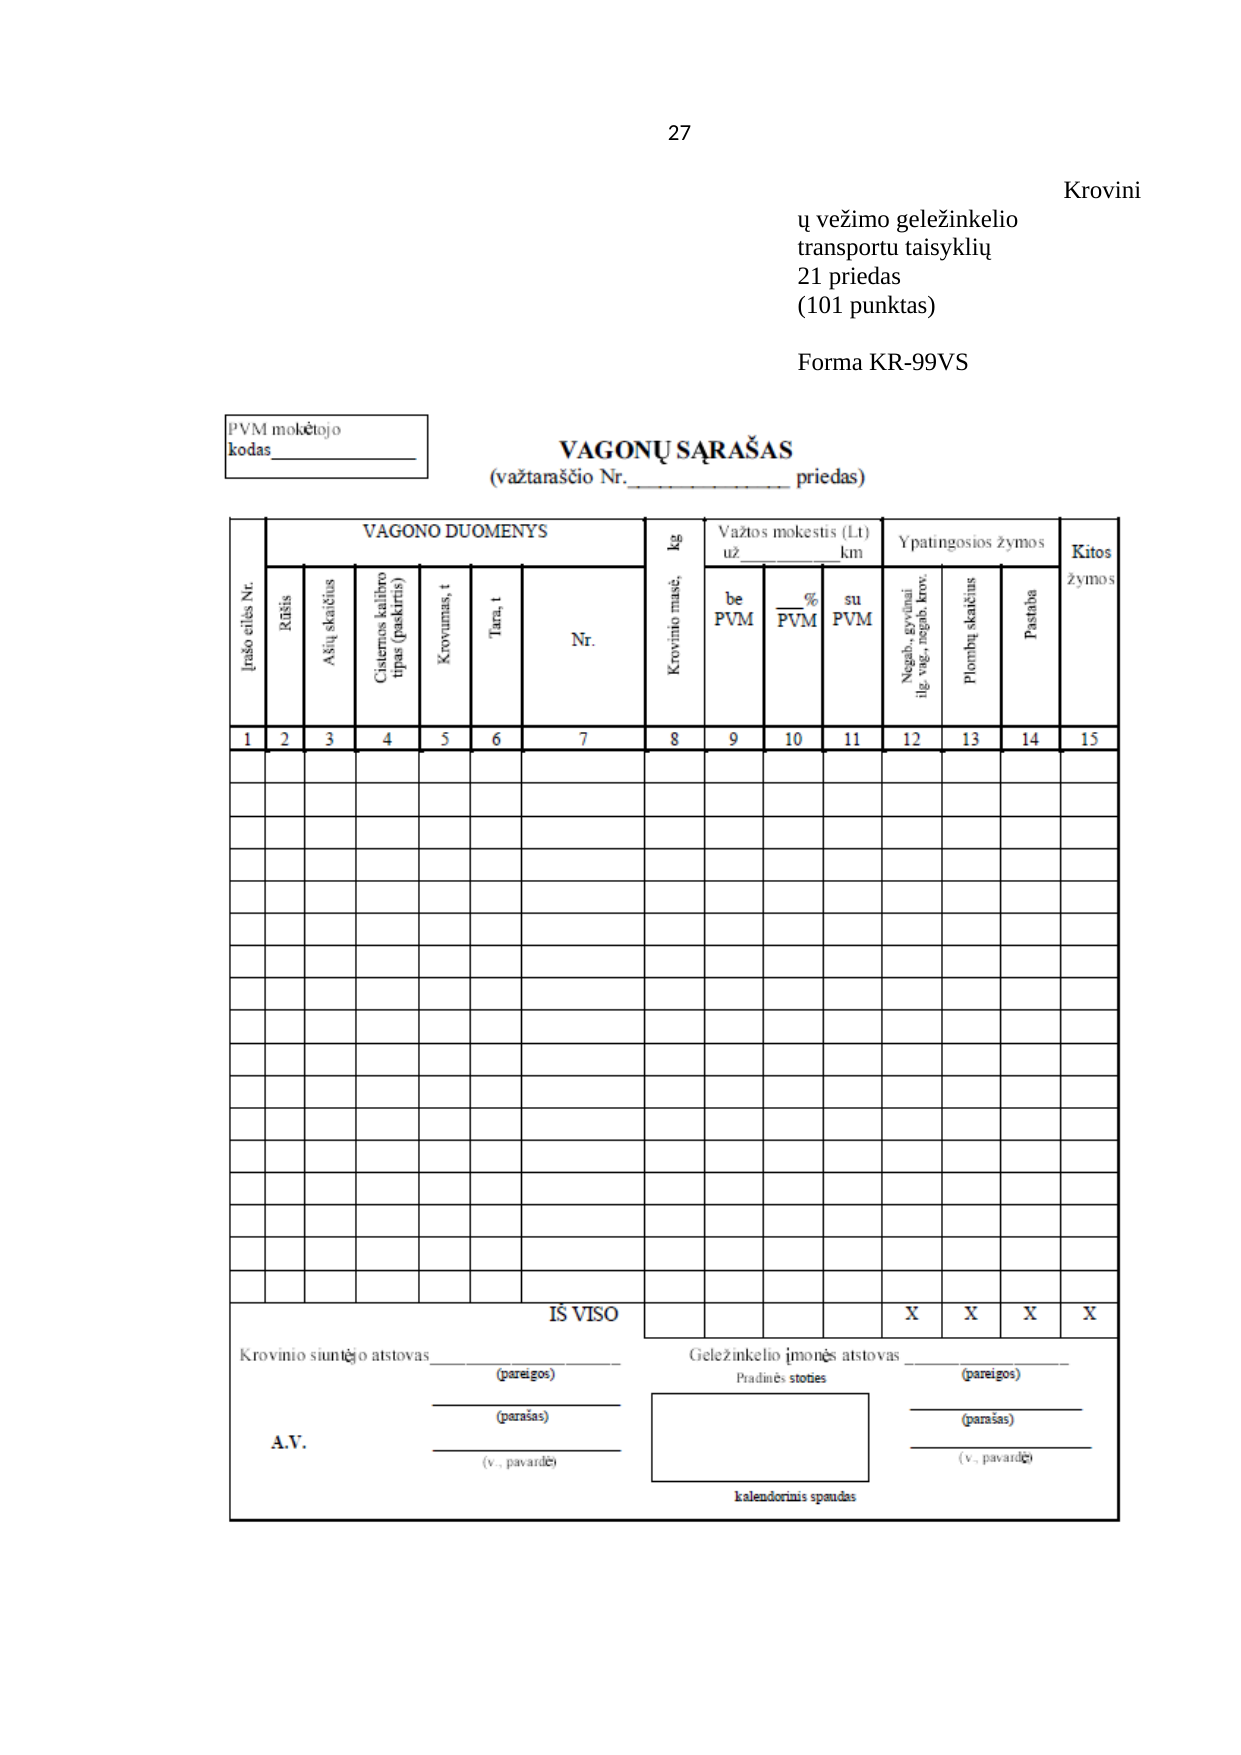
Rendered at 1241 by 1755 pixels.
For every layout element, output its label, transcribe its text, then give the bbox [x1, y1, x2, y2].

text (101 punktas) [207, 290, 1152, 319]
text 21 priedas [207, 261, 1152, 290]
text Krovinių vežimo geležinkelio [797, 175, 1152, 232]
text transportu taisyklių [207, 232, 1152, 261]
text Forma KR-99VS [207, 347, 1152, 376]
